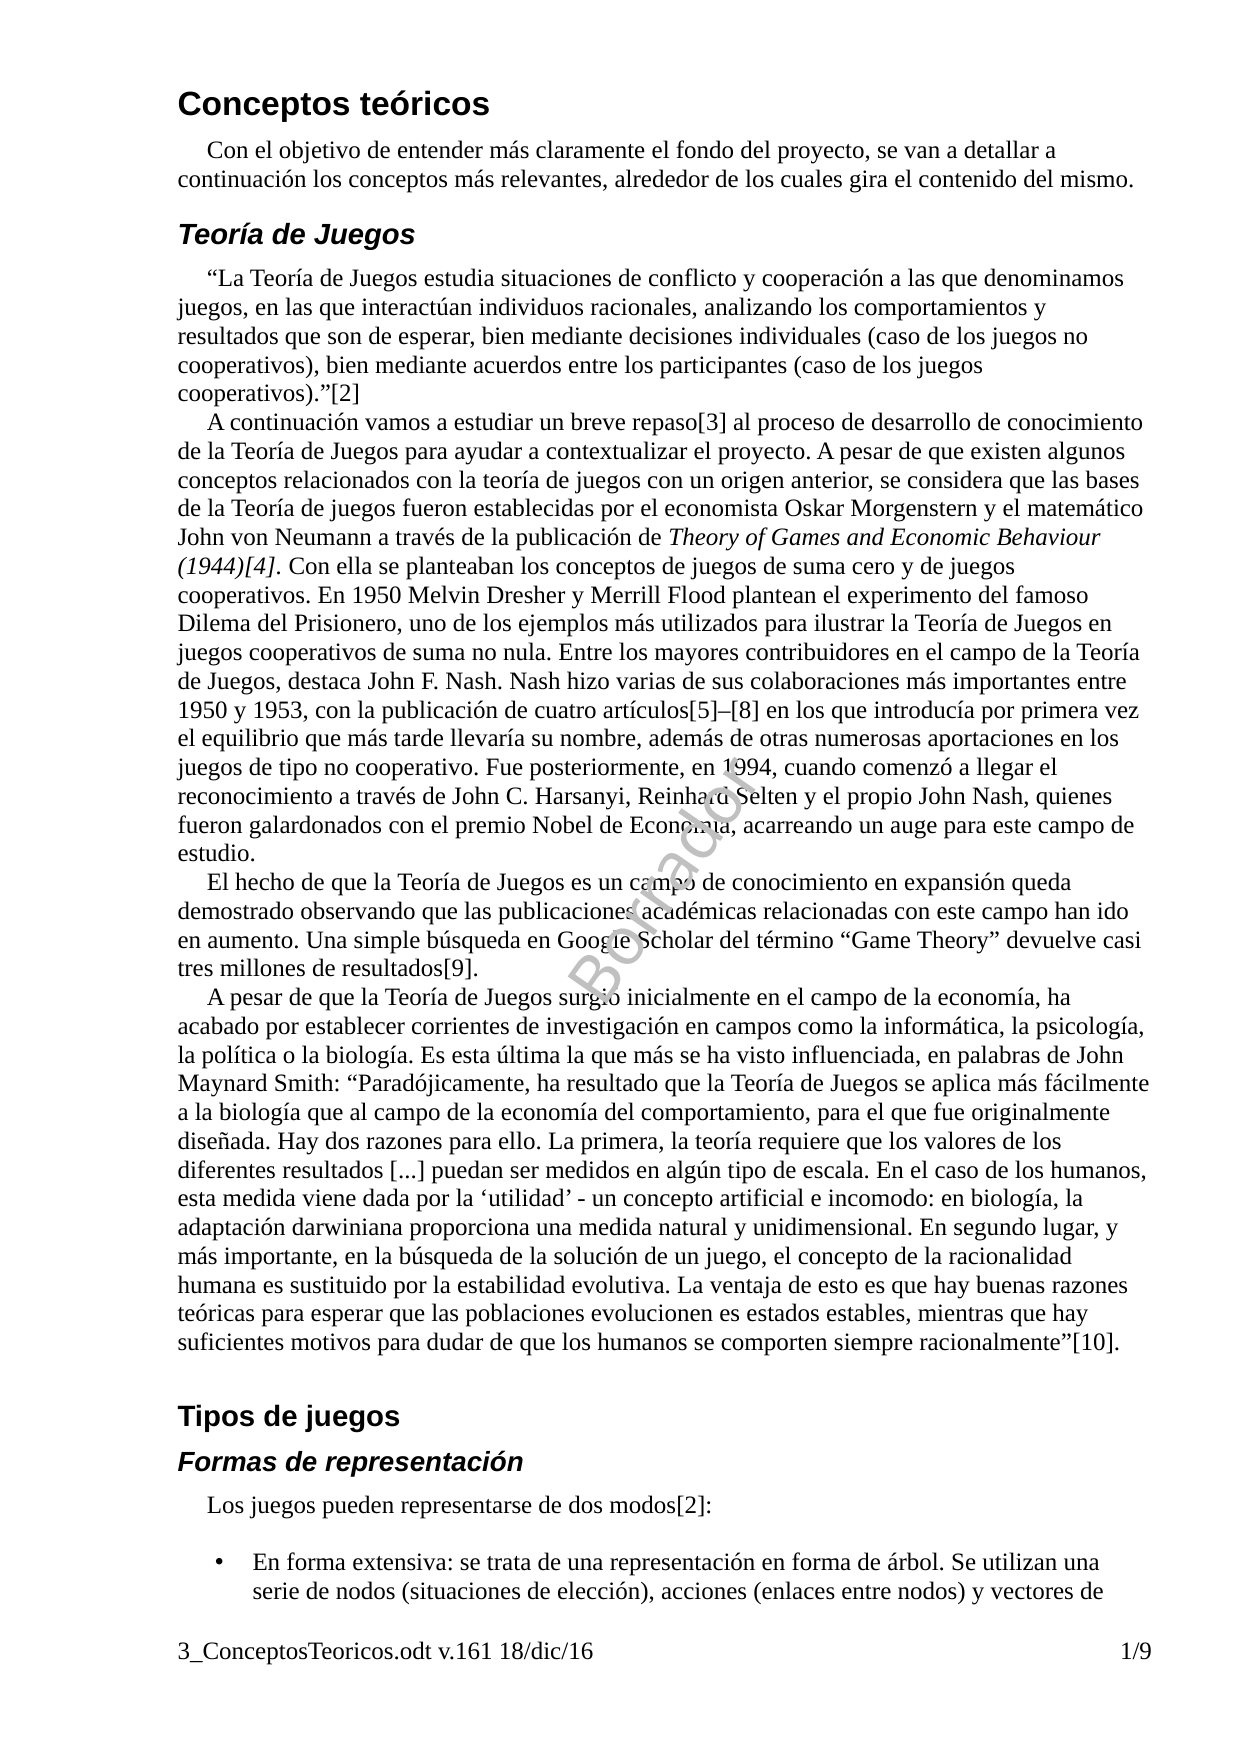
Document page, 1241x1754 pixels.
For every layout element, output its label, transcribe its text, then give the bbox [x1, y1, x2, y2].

subtitle Formas de representación [177, 1446, 1152, 1477]
list En forma extensiva: se trata de una representación en forma de árbol. Se utilizan una serie de nodos (situaciones de elección), acciones (enlaces entre nodos) y vectores de [215, 1547, 1152, 1605]
subtitle Conceptos teóricos [177, 84, 1152, 122]
subtitle Teoría de Juegos [177, 217, 1152, 251]
text Los juegos pueden representarse de dos modos[2]⁠: [177, 1490, 1152, 1519]
text A pesar de que la Teoría de Juegos surgió inicialmente en el campo de la economía, ha acabado por establecer corrientes de investigación en campos como la informática, la psicología, la política o la biología. Es esta última la que más se ha visto influenciada, en palabras de John Maynard Smith: “Paradójicamente, ha resultado que la Teoría de Juegos se aplica más fácilmente a la biología que al campo de la economía del comportamiento, para el que fue originalmente diseñada. Hay dos razones para ello. La primera, la teoría requiere que los valores de los diferentes resultados [...] puedan ser medidos en algún tipo de escala. En el caso de los humanos, esta medida viene dada por la ‘utilidad’ - un concepto artificial e incomodo: en biología, la adaptación darwiniana proporciona una medida natural y unidimensional. En segundo lugar, y más importante, en la búsqueda de la solución de un juego, el concepto de la racionalidad humana es sustituido por la estabilidad evolutiva. La ventaja de esto es que hay buenas razones teóricas para esperar que las poblaciones evolucionen es estados estables, mientras que hay suficientes motivos para dudar de que los humanos se comporten siempre racionalmente”[10]⁠. [177, 982, 1152, 1356]
text “La Teoría de Juegos estudia situaciones de conflicto y cooperación a las que denominamos juegos, en las que interactúan individuos racionales, analizando los comportamientos y resultados que son de esperar, bien mediante decisiones individuales (caso de los juegos no cooperativos), bien mediante acuerdos entre los participantes (caso de los juegos cooperativos).”[2]⁠ [177, 263, 1152, 407]
text A continuación vamos a estudiar un breve repaso[3]⁠ al proceso de desarrollo de conocimiento de la Teoría de Juegos para ayudar a contextualizar el proyecto. A pesar de que existen algunos conceptos relacionados con la teoría de juegos con un origen anterior, se considera que las bases de la Teoría de juegos fueron establecidas por el economista Oskar Morgenstern y el matemático John von Neumann a través de la publicación de Theory of Games and Economic Behaviour (1944)[4]⁠. Con ella se planteaban los conceptos de juegos de suma cero y de juegos cooperativos. En 1950 Melvin Dresher y Merrill Flood plantean el experimento del famoso Dilema del Prisionero, uno de los ejemplos más utilizados para ilustrar la Teoría de Juegos en juegos cooperativos de suma no nula. Entre los mayores contribuidores en el campo de la Teoría de Juegos, destaca John F. Nash. Nash hizo varias de sus colaboraciones más importantes entre 1950 y 1953, con la publicación de cuatro artículos[5]–[8]⁠ en los que introducía por primera vez el equilibrio que más tarde llevaría su nombre, además de otras numerosas aportaciones en los juegos de tipo no cooperativo. Fue posteriormente, en 1994, cuando comenzó a llegar el reconocimiento a través de John C. Harsanyi, Reinhard Selten y el propio John Nash, quienes fueron galardonados con el premio Nobel de Economía, acarreando un auge para este campo de estudio. [177, 407, 1152, 867]
text Con el objetivo de entender más claramente el fondo del proyecto, se van a detallar a continuación los conceptos más relevantes, alrededor de los cuales gira el contenido del mismo. [177, 135, 1152, 192]
text El hecho de que la Teoría de Juegos es un campo de conocimiento en expansión queda demostrado observando que las publicaciones académicas relacionadas con este campo han ido en aumento. Una simple búsqueda en Google Scholar del término “Game Theory” devuelve casi tres millones de resultados[9]⁠. [177, 867, 1152, 982]
subtitle Tipos de juegos [177, 1399, 1152, 1433]
